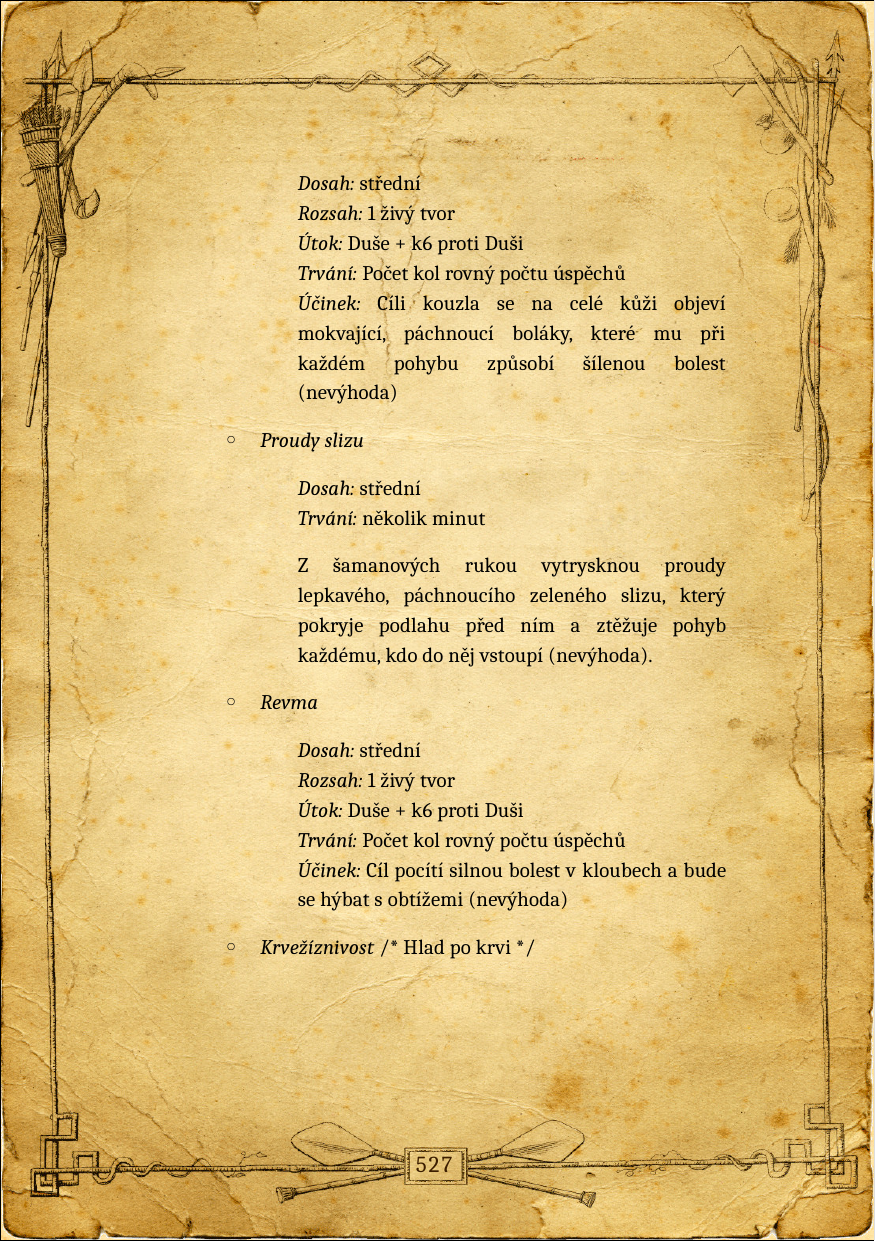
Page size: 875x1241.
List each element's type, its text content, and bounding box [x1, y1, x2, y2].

picture [1, 1, 874, 1240]
list Dosah: střední Trvání: několik minut [260, 476, 726, 530]
list Dosah: střední Rozsah: 1 živý tvor Útok: Duše + k6 proti Duši Trvání: Počet kol rovný počtu úspěchů Účinek: Cíli kouzla se na celé kůži objeví mokvající, páchnoucí boláky, které mu při každém pohybu způsobí šílenou bolest (nevýhoda) [260, 172, 726, 405]
list Krvežíznivost /* Hlad po krvi */ [223, 936, 726, 960]
list Proudy slizu [223, 429, 726, 453]
list Dosah: střední Rozsah: 1 živý tvor Útok: Duše + k6 proti Duši Trvání: Počet kol rovný počtu úspěchů Účinek: Cíl pocítí silnou bolest v⁠ kloubech a⁠ bude se hýbat s⁠ obtížemi (nevýhoda) [260, 739, 726, 912]
list Z⁠ šamanových rukou vytrysknou proudy lepkavého, páchnoucího zeleného slizu, který pokryje podlahu před ním a⁠ ztěžuje pohyb každému, kdo do něj vstoupí (nevýhoda). [260, 554, 726, 667]
list Revma [223, 691, 726, 715]
